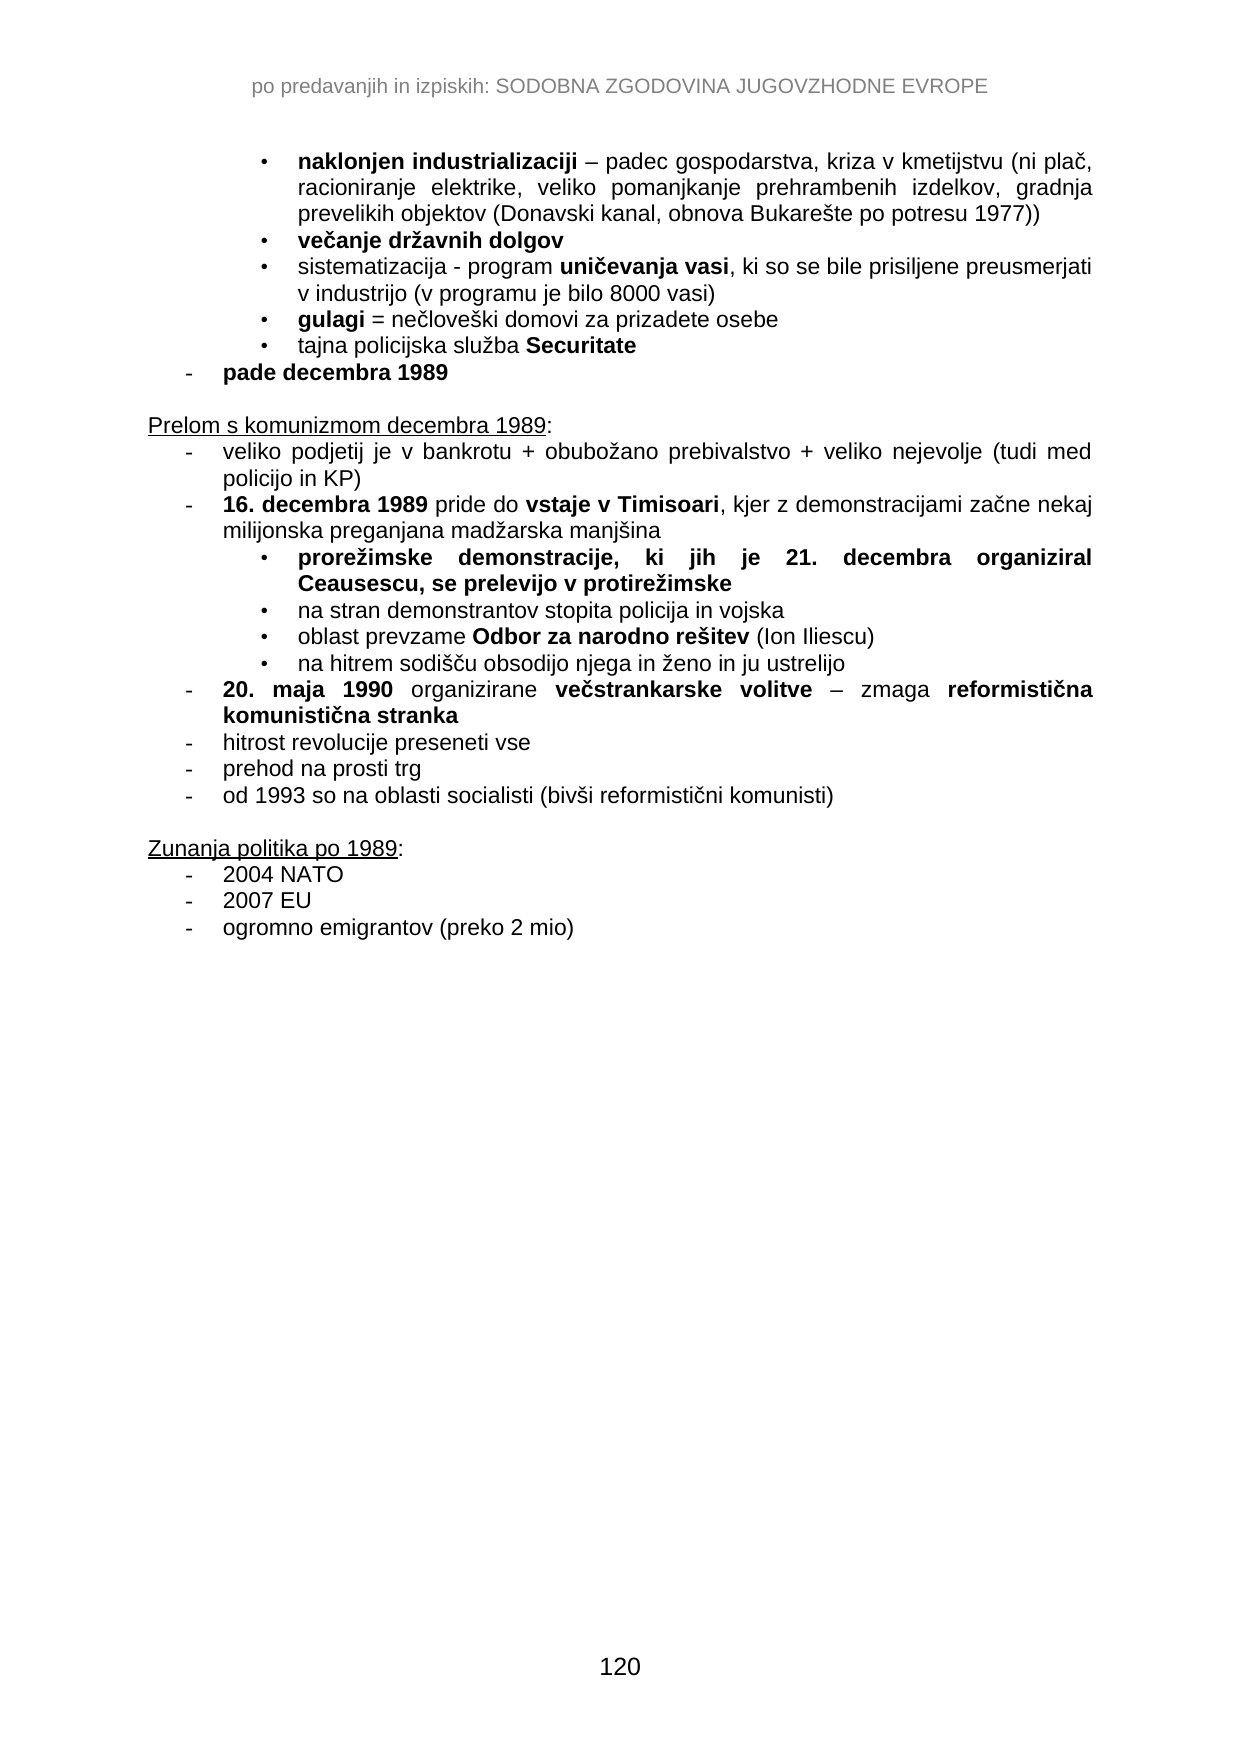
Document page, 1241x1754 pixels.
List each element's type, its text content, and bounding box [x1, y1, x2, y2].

list prehod na prosti trg [185, 755, 1093, 782]
list 16. decembra 1989 pride do vstaje v Timisoari, kjer z demonstracijami začne nekaj milijonska preganjana madžarska manjšina [185, 491, 1093, 544]
list 2004 NATO [185, 861, 1093, 887]
list prorežimske demonstracije, ki jih je 21. decembra organiziral Ceausescu, se prelevijo v protirežimske [260, 544, 1093, 597]
list ogromno emigrantov (preko 2 mio) [185, 914, 1093, 940]
list na hitrem sodišču obsodijo njega in ženo in ju ustrelijo [260, 649, 1093, 676]
list pade decembra 1989 [185, 359, 1093, 385]
text Prelom s komunizmom decembra 1989: [148, 412, 1093, 438]
list veliko podjetij je v bankrotu + obubožano prebivalstvo + veliko nejevolje (tudi med policijo in KP) [185, 438, 1093, 491]
list od 1993 so na oblasti socialisti (bivši reformistični komunisti) [185, 782, 1093, 808]
list gulagi = nečloveški domovi za prizadete osebe [260, 306, 1093, 332]
list naklonjen industrializaciji – padec gospodarstva, kriza v kmetijstvu (ni plač, racioniranje elektrike, veliko pomanjkanje prehrambenih izdelkov, gradnja prevelikih objektov (Donavski kanal, obnova Bukarešte po potresu 1977)) [260, 148, 1093, 227]
text Zunanja politika po 1989: [148, 834, 1093, 861]
list tajna policijska služba Securitate [260, 332, 1093, 359]
list sistematizacija - program uničevanja vasi, ki so se bile prisiljene preusmerjati v industrijo (v programu je bilo 8000 vasi) [260, 253, 1093, 306]
list večanje državnih dolgov [260, 227, 1093, 253]
list hitrost revolucije preseneti vse [185, 729, 1093, 755]
list 20. maja 1990 organizirane večstrankarske volitve – zmaga reformistična komunistična stranka [185, 676, 1093, 729]
list na stran demonstrantov stopita policija in vojska [260, 597, 1093, 623]
list 2007 EU [185, 887, 1093, 914]
list oblast prevzame Odbor za narodno rešitev (Ion Iliescu) [260, 623, 1093, 649]
